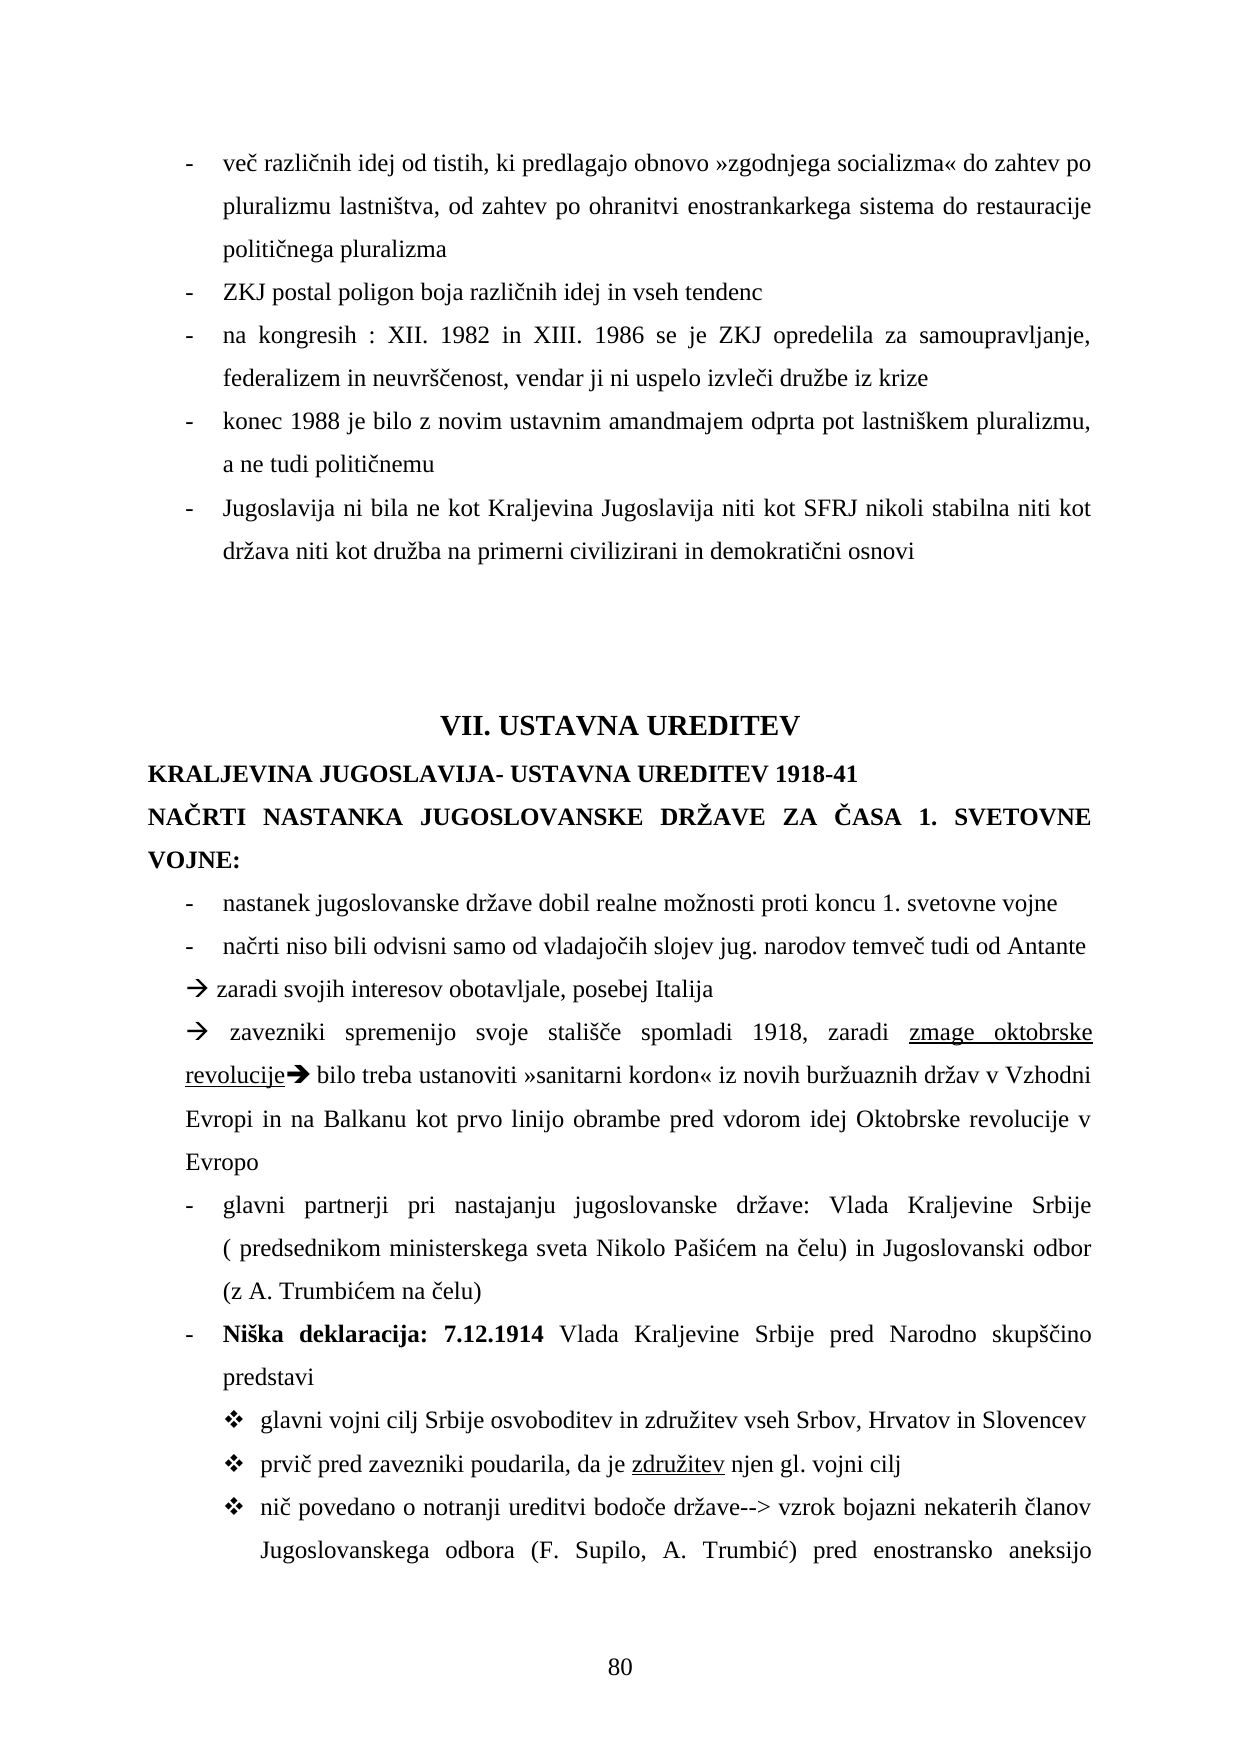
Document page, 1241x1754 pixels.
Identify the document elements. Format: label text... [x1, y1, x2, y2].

list načrti niso bili odvisni samo od vladajočih slojev jug. narodov temveč tudi od Antante [185, 931, 1092, 960]
list nastanek jugoslovanske države dobil realne možnosti proti koncu 1. svetovne vojne [185, 888, 1092, 917]
list Jugoslavija ni bila ne kot Kraljevina Jugoslavija niti kot SFRJ nikoli stabilna niti kot država niti kot družba na primerni civilizirani in demokratični osnovi [185, 493, 1092, 564]
list na kongresih : XII. 1982 in XIII. 1986 se je ZKJ opredelila za samoupravljanje, federalizem in neuvrščenost, vendar ji ni uspelo izvleči družbe iz krize [185, 320, 1092, 392]
list več različnih idej od tistih, ki predlagajo obnovo »zgodnjega socializma« do zahtev po pluralizmu lastništva, od zahtev po ohranitvi enostrankarkega sistema do restauracije političnega pluralizma [185, 148, 1092, 263]
list glavni vojni cilj Srbije osvoboditev in združitev vseh Srbov, Hrvatov in Slovencev [223, 1406, 1092, 1434]
text KRALJEVINA JUGOSLAVIJA- USTAVNA UREDITEV 1918-41 [148, 759, 1092, 787]
list ZKJ postal poligon boja različnih idej in vseh tendenc [185, 277, 1092, 306]
list konec 1988 je bilo z novim ustavnim amandmajem odprta pot lastniškem pluralizmu, a ne tudi političnemu [185, 406, 1092, 478]
text  zavezniki spremenijo svoje stališče spomladi 1918, zaradi zmage oktobrske revolucije bilo treba ustanoviti »sanitarni kordon« iz novih buržuaznih držav v Vzhodni Evropi in na Balkanu kot prvo linijo obrambe pred vdorom idej Oktobrske revolucije v Evropo [185, 1017, 1092, 1176]
text NAČRTI NASTANKA JUGOSLOVANSKE DRŽAVE ZA ČASA 1. SVETOVNE VOJNE: [148, 802, 1092, 874]
list nič povedano o notranji ureditvi bodoče države--> vzrok bojazni nekaterih članov Jugoslovanskega odbora (F. Supilo, A. Trumbić) pred enostransko aneksijo [223, 1492, 1092, 1564]
subtitle VII. USTAVNA UREDITEV [148, 708, 1092, 742]
text  zaradi svojih interesov obotavljale, posebej Italija [185, 974, 1092, 1003]
list glavni partnerji pri nastajanju jugoslovanske države: Vlada Kraljevine Srbije ( predsednikom ministerskega sveta Nikolo Pašićem na čelu) in Jugoslovanski odbor (z A. Trumbićem na čelu) [185, 1190, 1092, 1305]
list prvič pred zavezniki poudarila, da je združitev njen gl. vojni cilj [223, 1449, 1092, 1477]
list Niška deklaracija: 7.12.1914 Vlada Kraljevine Srbije pred Narodno skupščino predstavi [185, 1319, 1092, 1391]
